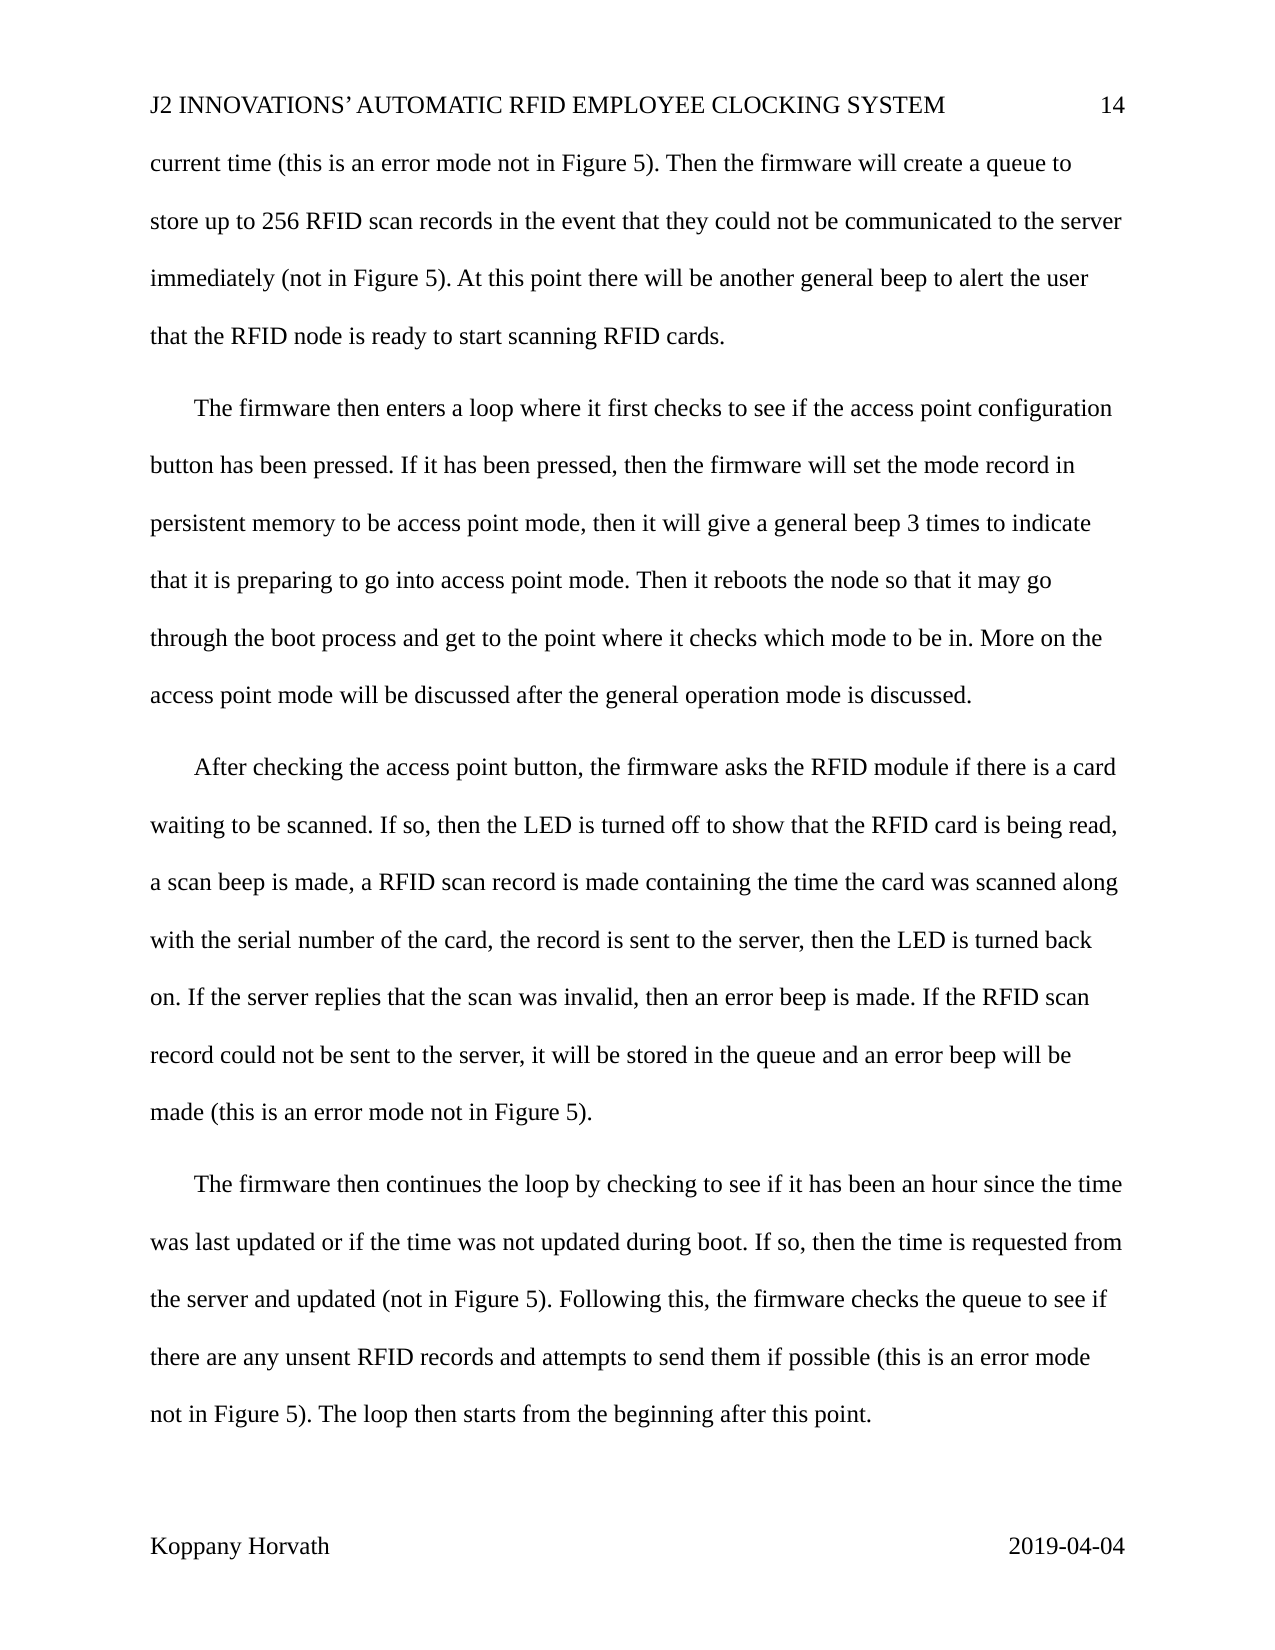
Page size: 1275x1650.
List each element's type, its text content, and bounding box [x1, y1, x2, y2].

text After checking the access point button, the firmware asks the RFID module if there is a card waiting to be scanned. If so, then the LED is turned off to show that the RFID card is being read, a scan beep is made, a RFID scan record is made containing the time the card was scanned along with the serial number of the card, the record is sent to the server, then the LED is turned back on. If the server replies that the scan was invalid, then an error beep is made. If the RFID scan record could not be sent to the server, it will be stored in the queue and an error beep will be made (this is an error mode not in Figure 5). [150, 752, 1125, 1126]
text The firmware then continues the loop by checking to see if it has been an hour since the time was last updated or if the time was not updated during boot. If so, then the time is requested from the server and updated (not in Figure 5). Following this, the firmware checks the queue to see if there are any unsent RFID records and attempts to send them if possible (this is an error mode not in Figure 5). The loop then starts from the beginning after this point. [150, 1169, 1125, 1428]
text current time (this is an error mode not in Figure 5). Then the firmware will create a queue to store up to 256 RFID scan records in the event that they could not be communicated to the server immediately (not in Figure 5). At this point there will be another general beep to alert the user that the RFID node is ready to start scanning RFID cards. [150, 148, 1125, 349]
text The firmware then enters a loop where it first checks to see if the access point configuration button has been pressed. If it has been pressed, then the firmware will set the mode record in persistent memory to be access point mode, then it will give a general beep 3 times to indicate that it is preparing to go into access point mode. Then it reboots the node so that it may go through the boot process and get to the point where it checks which mode to be in. More on the access point mode will be discussed after the general operation mode is discussed. [150, 393, 1125, 709]
